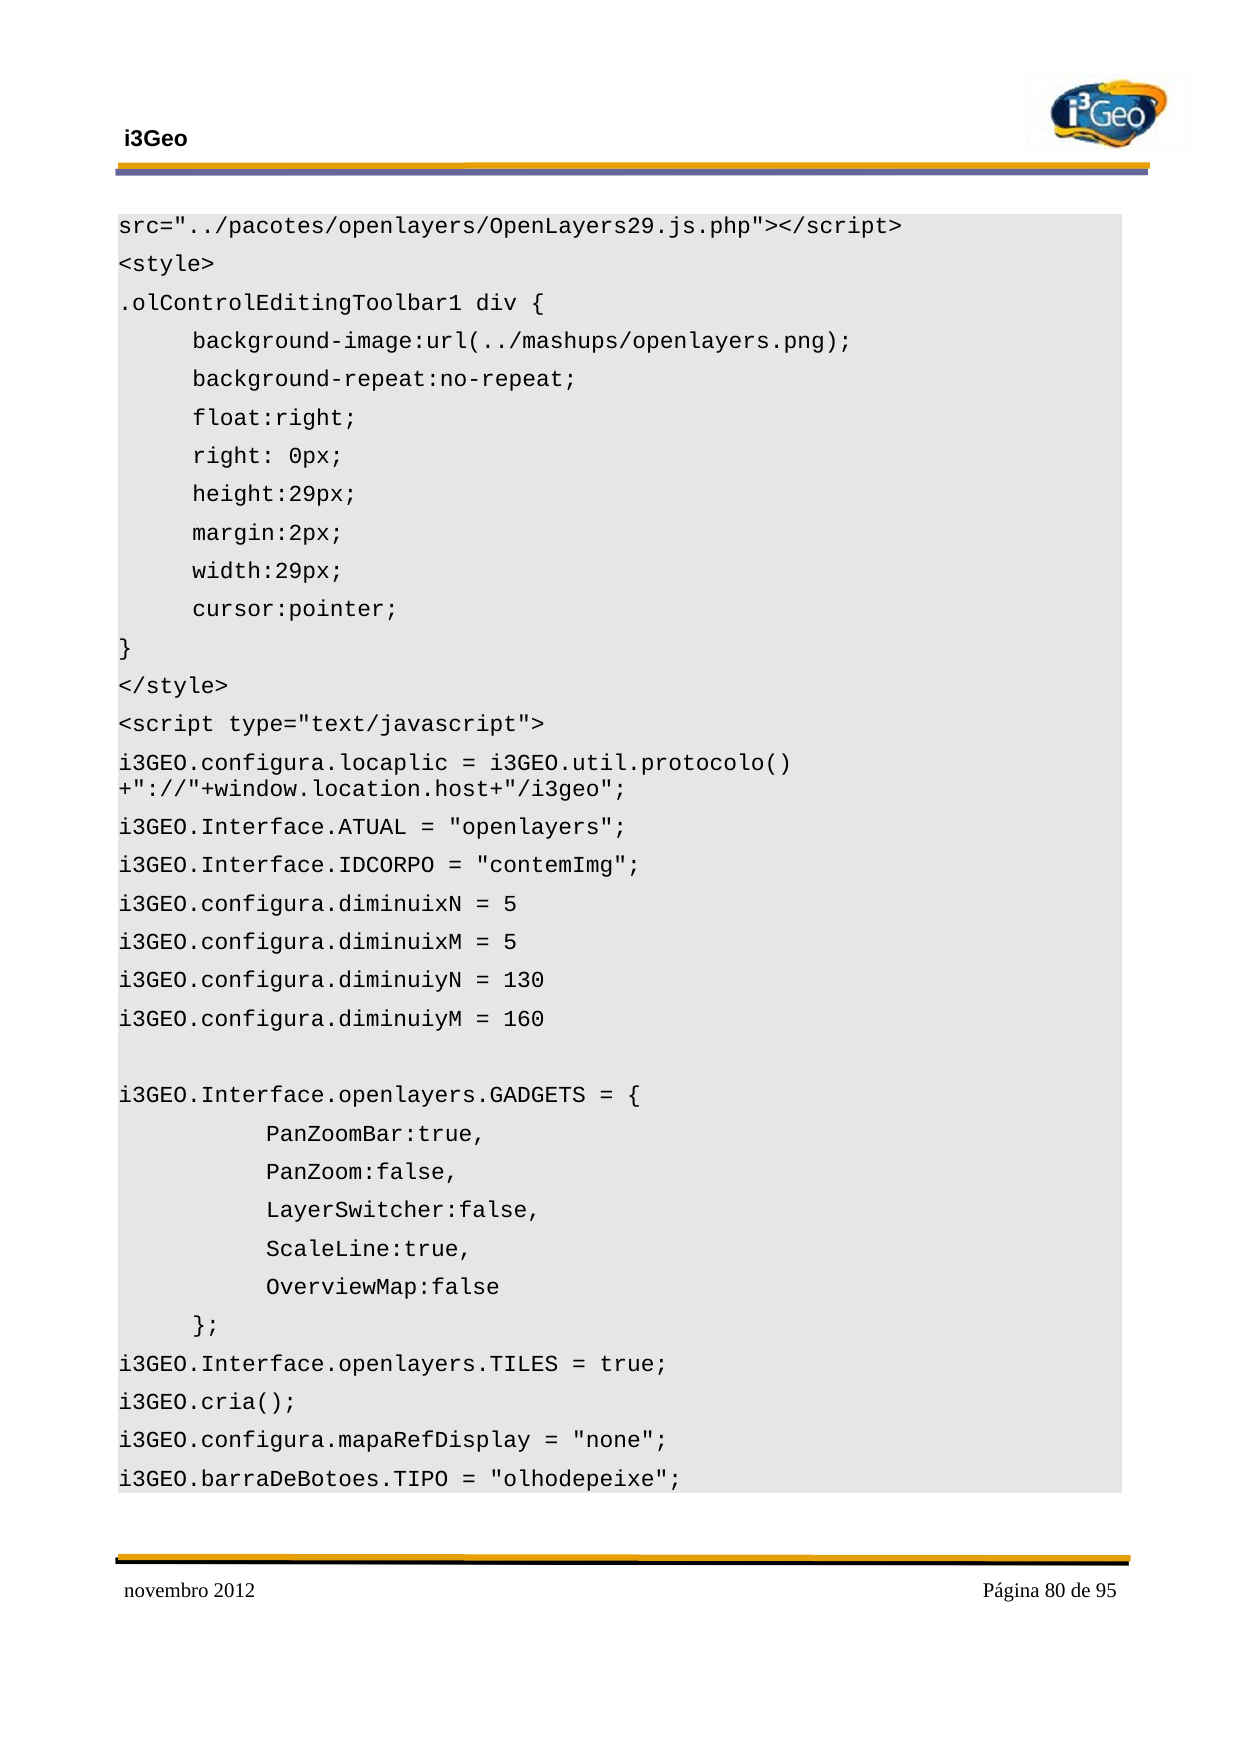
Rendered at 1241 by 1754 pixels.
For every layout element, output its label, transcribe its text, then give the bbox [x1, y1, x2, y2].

text i3GEO.Interface.openlayers.TILES = true; [118, 1352, 1122, 1378]
text i3GEO.cria(); [118, 1390, 1122, 1416]
text PanZoomBar:true, [118, 1122, 1122, 1148]
text <script type="text/javascript"> [118, 713, 1122, 739]
text i3GEO.Interface.IDCORPO = "contemImg"; [118, 854, 1122, 880]
text i3GEO.barraDeBotoes.TIPO = "olhodepeixe"; [118, 1467, 1122, 1493]
text i3GEO.Interface.openlayers.GADGETS = { [118, 1084, 1122, 1110]
text background-repeat:no-repeat; [118, 368, 1122, 394]
text </style> [118, 674, 1122, 700]
text i3GEO.configura.diminuixM = 5 [118, 930, 1122, 956]
text margin:2px; [118, 521, 1122, 547]
text i3GEO.configura.locaplic = i3GEO.util.protocolo()+"://"+window.location.host+"/i3geo"; [118, 751, 1122, 803]
text .olControlEditingToolbar1 div { [118, 291, 1122, 317]
text i3GEO.configura.mapaRefDisplay = "none"; [118, 1429, 1122, 1455]
text width:29px; [118, 559, 1122, 585]
text }; [118, 1314, 1122, 1340]
text height:29px; [118, 483, 1122, 509]
text LayerSwitcher:false, [118, 1199, 1122, 1225]
picture [1025, 74, 1191, 151]
text OverviewMap:false [118, 1275, 1122, 1301]
text cursor:pointer; [118, 598, 1122, 624]
text i3GEO.configura.diminuiyN = 130 [118, 969, 1122, 995]
text right: 0px; [118, 444, 1122, 470]
text } [118, 636, 1122, 662]
text background-image:url(../mashups/openlayers.png); [118, 329, 1122, 355]
text i3GEO.configura.diminuiyM = 160 [118, 1007, 1122, 1033]
text ScaleLine:true, [118, 1237, 1122, 1263]
text i3GEO.configura.diminuixN = 5 [118, 892, 1122, 918]
text <style> [118, 253, 1122, 279]
text PanZoom:false, [118, 1160, 1122, 1186]
text src="../pacotes/openlayers/OpenLayers29.js.php"></script> [118, 214, 1122, 240]
text float:right; [118, 406, 1122, 432]
text i3GEO.Interface.ATUAL = "openlayers"; [118, 815, 1122, 841]
